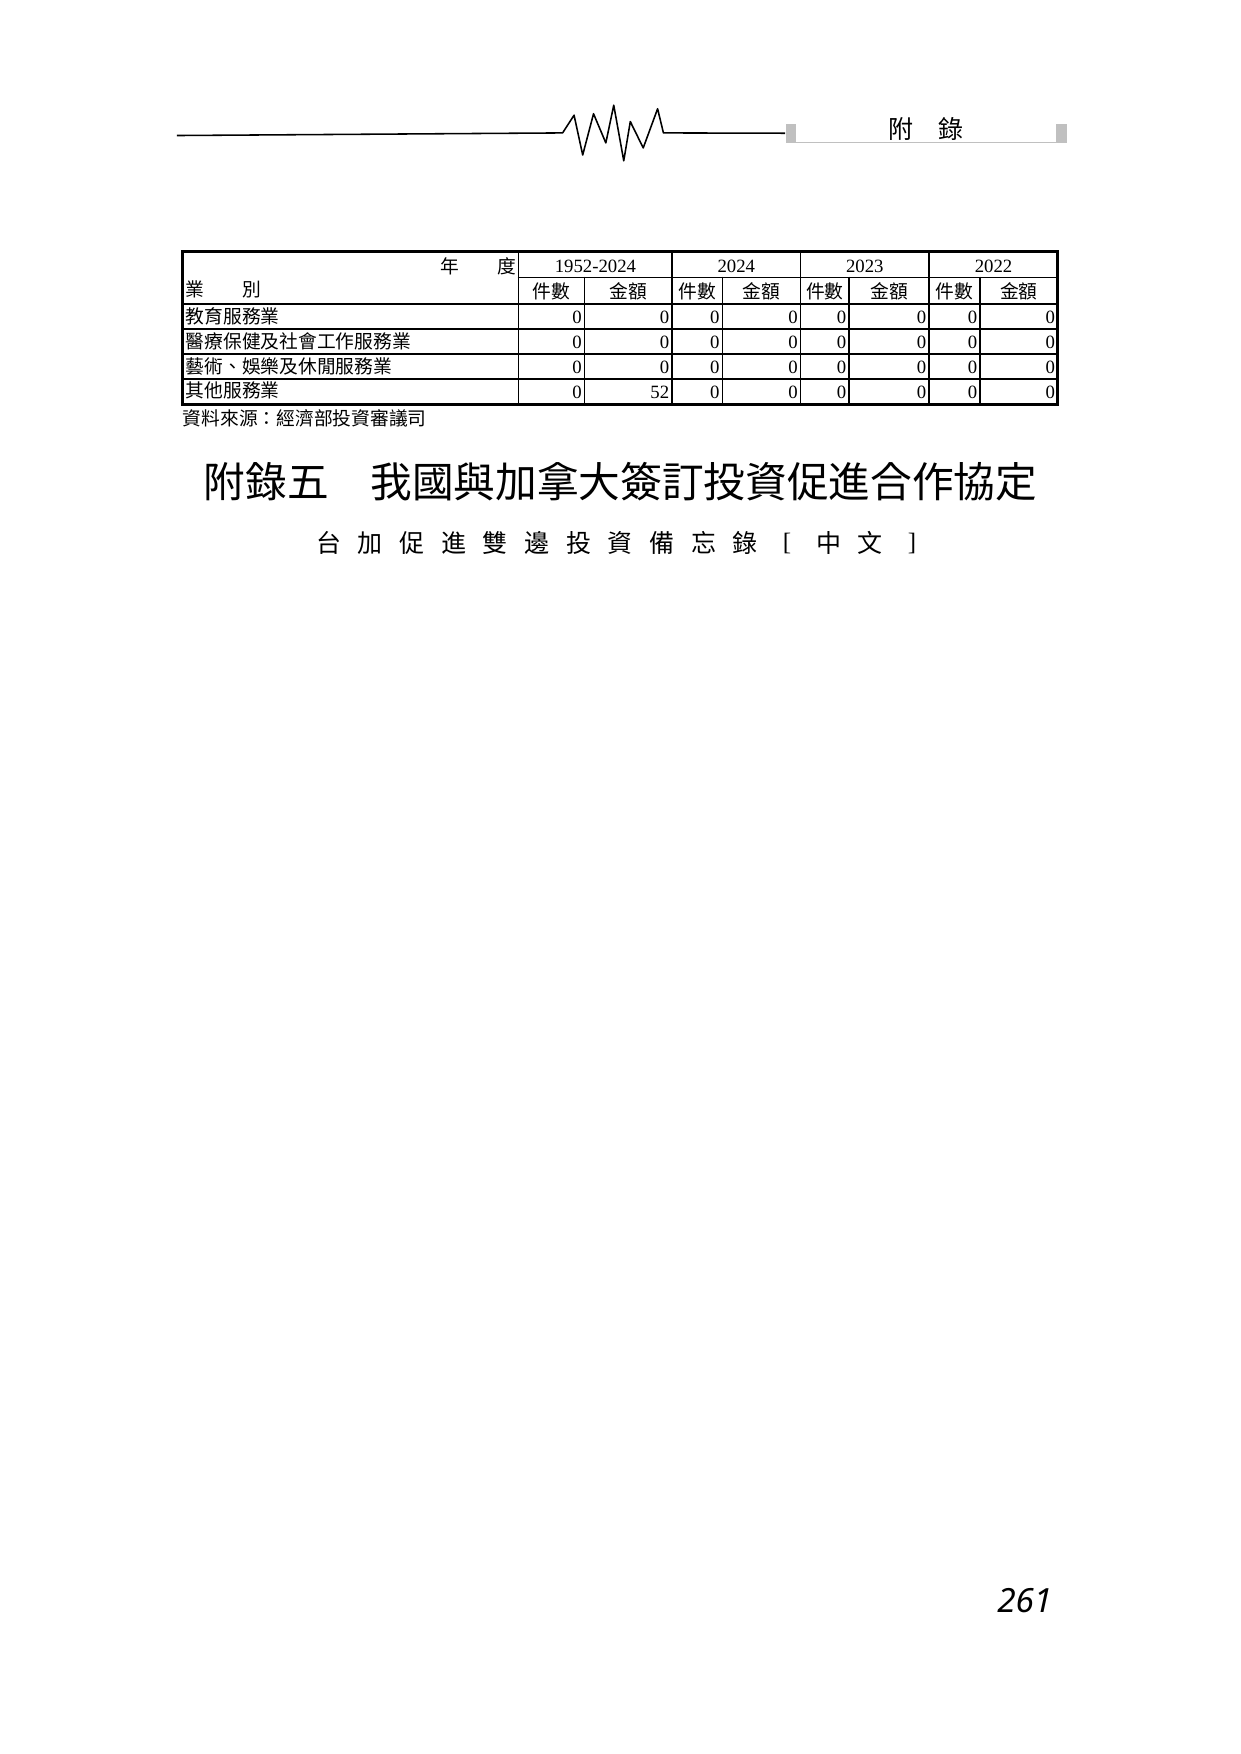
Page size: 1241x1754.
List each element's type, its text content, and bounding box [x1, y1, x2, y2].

table_cell 0 [930, 355, 979, 378]
table_cell 0 [723, 305, 800, 328]
table_cell 0 [981, 380, 1056, 403]
table_cell 0 [585, 330, 671, 353]
text 台加促進雙邊投資備忘錄[中文] [183, 500, 1058, 563]
table_cell 0 [850, 380, 928, 403]
table_cell 金額 [723, 278, 800, 303]
table_cell 0 [673, 330, 722, 353]
table_cell 0 [723, 355, 800, 378]
table_header 2024 [673, 253, 800, 277]
table_cell 0 [801, 330, 848, 353]
table_cell 醫療保健及社會工作服務業 [184, 330, 518, 353]
table_cell 0 [723, 380, 800, 403]
table_cell 0 [519, 380, 584, 403]
table_cell 0 [930, 330, 979, 353]
table_cell 0 [981, 355, 1056, 378]
table_cell 0 [519, 330, 584, 353]
table_header 2023 [801, 253, 928, 277]
table_cell 件數 [801, 278, 848, 303]
table_cell 金額 [850, 278, 928, 303]
table_header 2022 [930, 253, 1056, 277]
text 附錄五 我國與加拿大簽訂投資促進合作協定 [183, 438, 1058, 500]
table_cell 件數 [673, 278, 722, 303]
table_cell 0 [850, 330, 928, 353]
table_cell 件數 [519, 278, 584, 303]
table_cell 0 [930, 380, 979, 403]
table_cell 0 [519, 305, 584, 328]
table_cell 0 [981, 330, 1056, 353]
table_cell 0 [801, 355, 848, 378]
table_cell 0 [673, 380, 722, 403]
table_cell 教育服務業 [184, 305, 518, 328]
table_cell 金額 [981, 278, 1056, 303]
table_cell 0 [850, 305, 928, 328]
text 資料來源：經濟部投資審議司 [183, 406, 1058, 431]
table_cell 0 [930, 305, 979, 328]
table_cell 藝術、娛樂及休閒服務業 [184, 355, 518, 378]
table_header 1952-2024 [519, 253, 671, 277]
table_cell 0 [850, 355, 928, 378]
table_cell 其他服務業 [184, 380, 518, 403]
table_cell 0 [585, 355, 671, 378]
table_cell 0 [673, 305, 722, 328]
table_cell 0 [801, 380, 848, 403]
table_cell 0 [585, 305, 671, 328]
table_cell 0 [519, 355, 584, 378]
table_header 年 度 業 別 [184, 253, 518, 303]
table_cell 金額 [585, 278, 671, 303]
table_cell 0 [673, 355, 722, 378]
table_cell 52 [585, 380, 671, 403]
table_cell 0 [723, 330, 800, 353]
table_cell 0 [801, 305, 848, 328]
table_cell 0 [981, 305, 1056, 328]
table_cell 件數 [930, 278, 979, 303]
